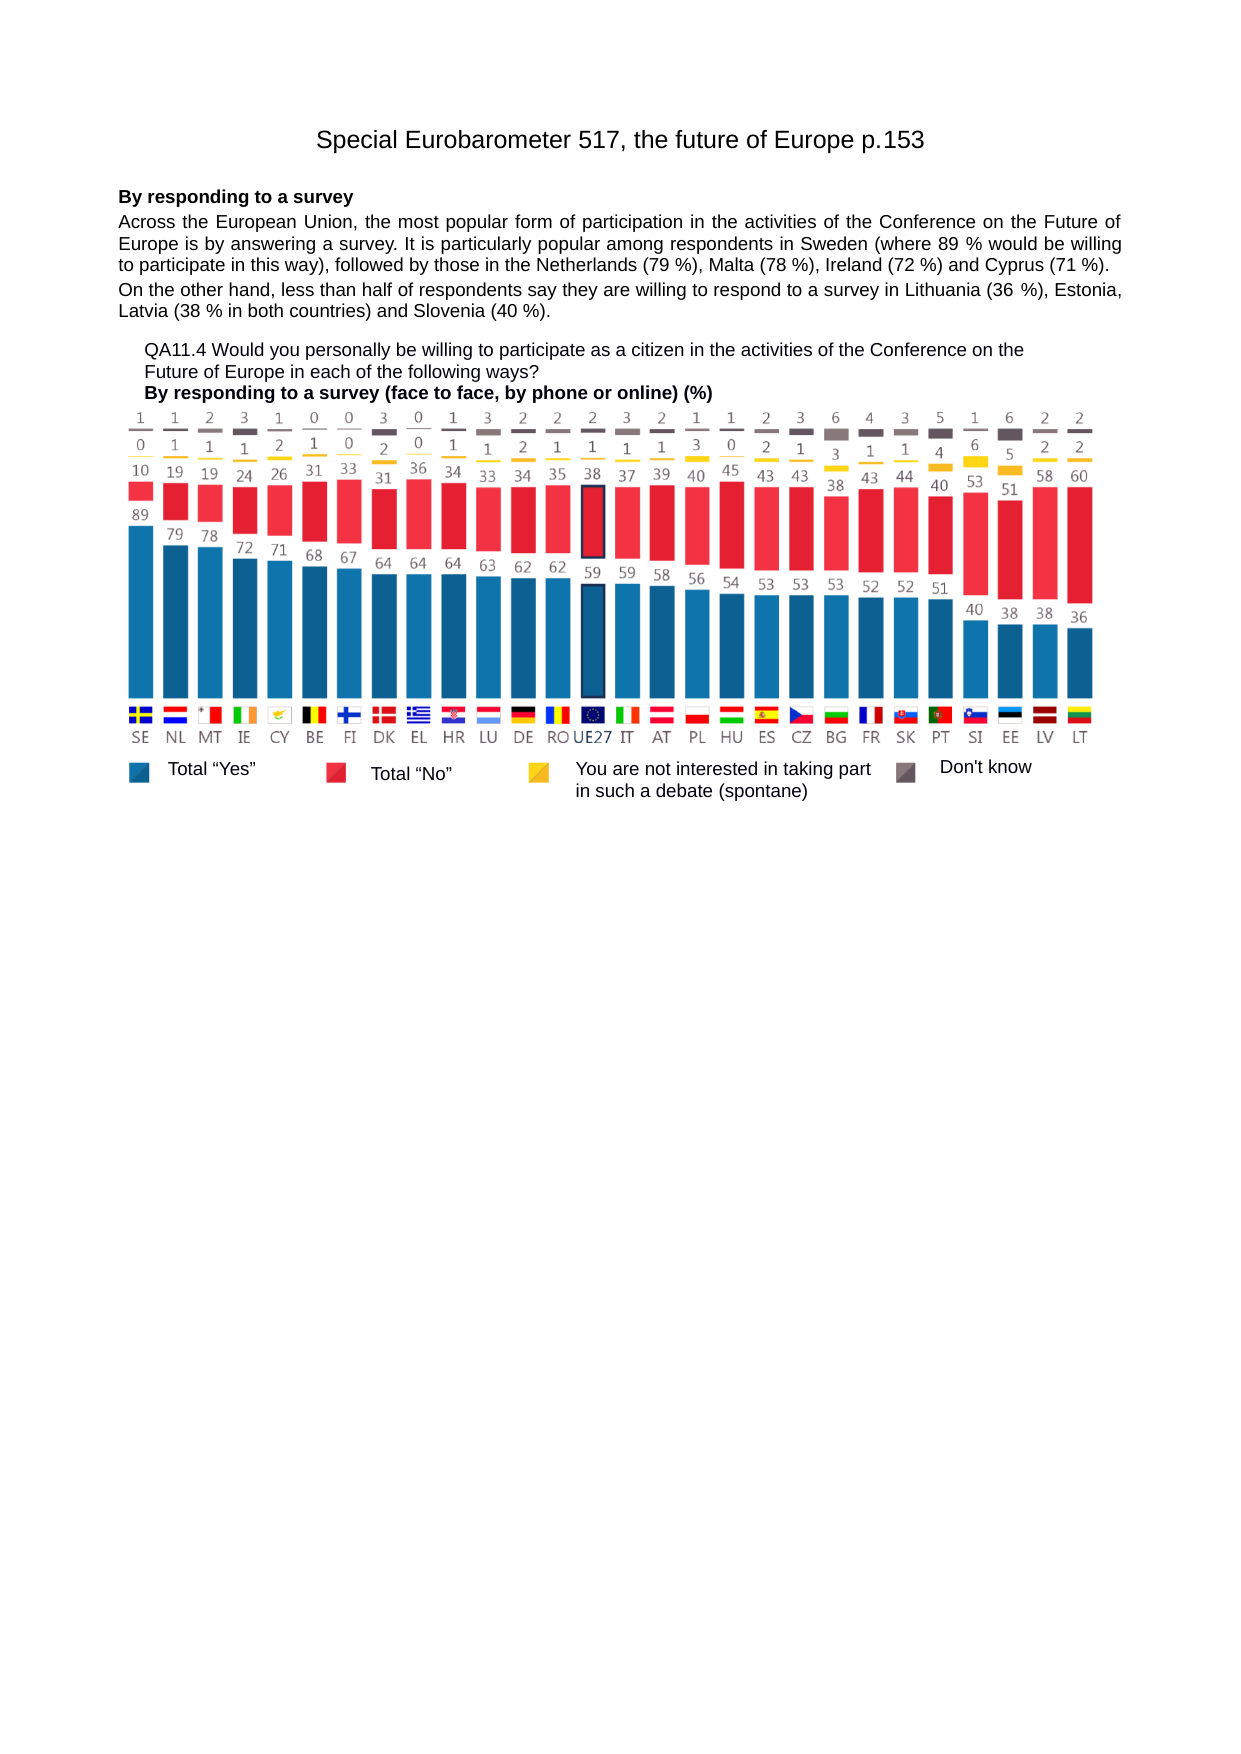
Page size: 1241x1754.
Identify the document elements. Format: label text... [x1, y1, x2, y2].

text By responding to a survey [118, 186, 1122, 208]
picture [126, 753, 927, 785]
text Across the European Union, the most popular form of participation in the activities of the Conference on the Future of Europe is by answering a survey. It is particularly popular among respondents in Sweden (where 89 % would be willing to participate in this way), followed by those in the Netherlands (79 %), Malta (78 %), Ireland (72 %) and Cyprus (71 %). [118, 211, 1122, 276]
picture [123, 405, 1108, 748]
text On the other hand, less than half of respondents say they are willing to respond to a survey in Lithuania (36 %), Estonia, Latvia (38 % in both countries) and Slovenia (40 %). [118, 279, 1122, 322]
